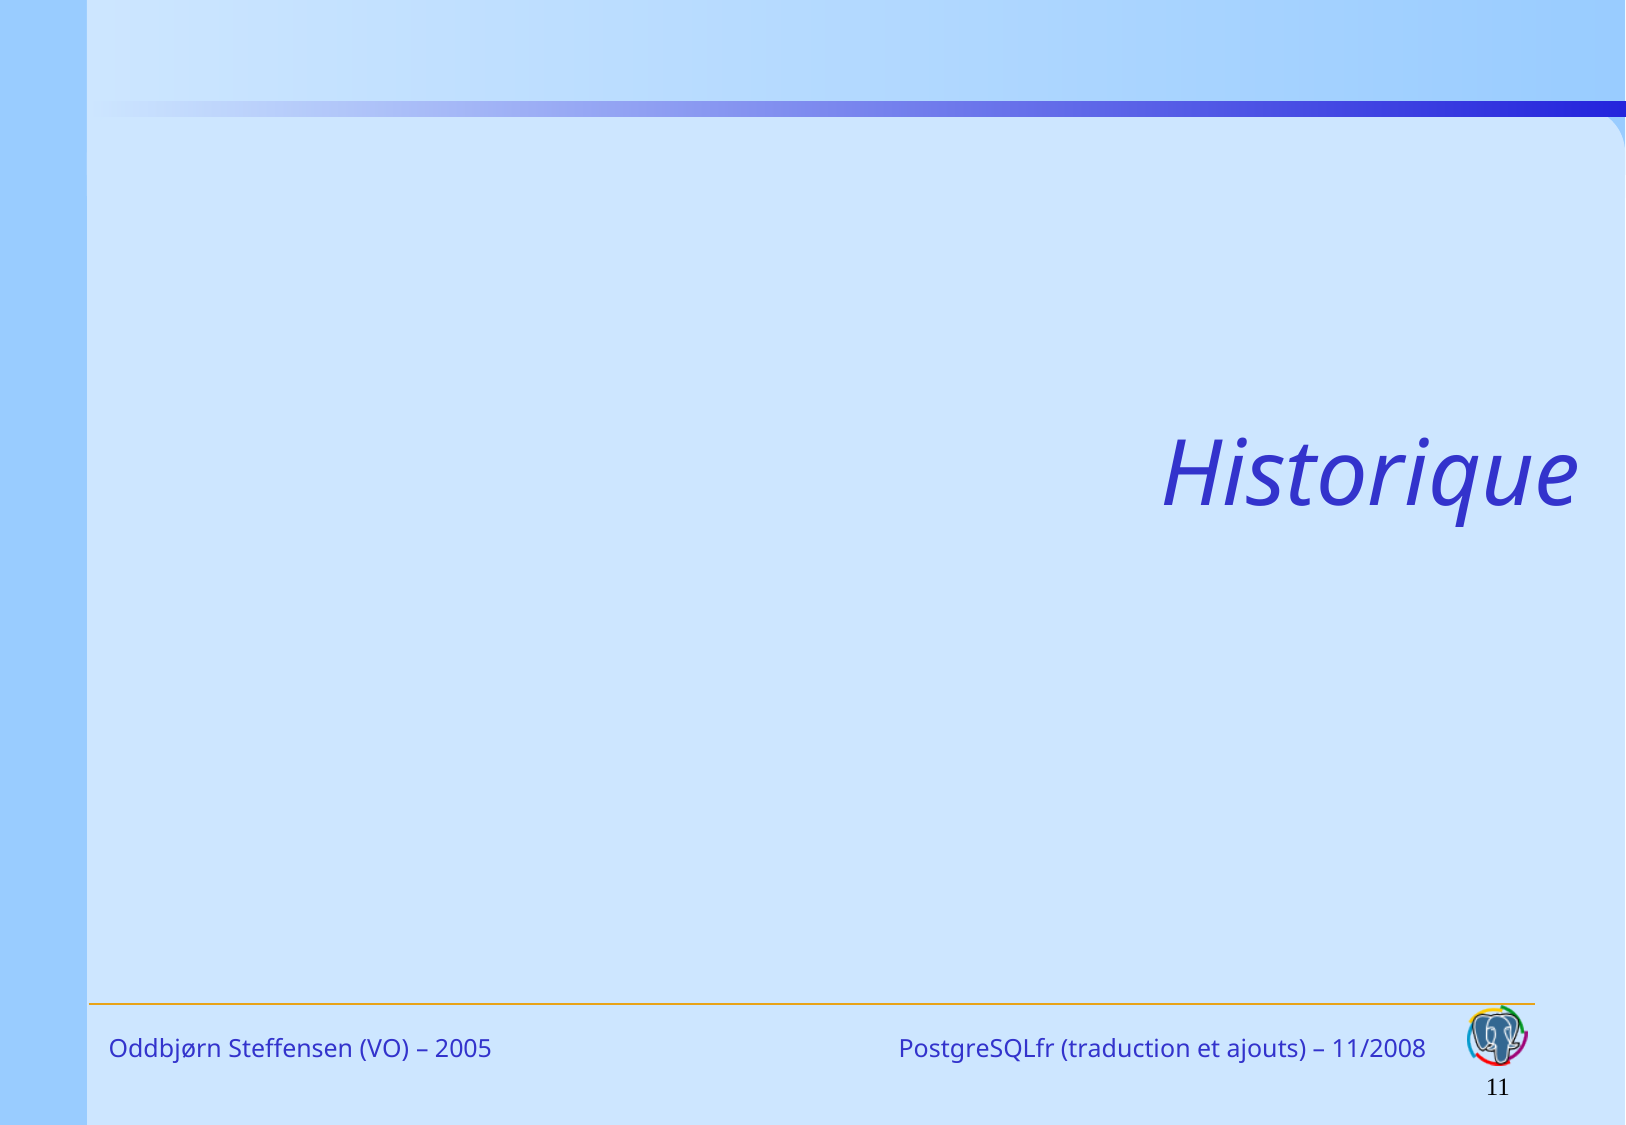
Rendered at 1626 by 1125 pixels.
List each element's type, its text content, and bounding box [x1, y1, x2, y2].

title Historique [0, 349, 1581, 591]
picture [1467, 1005, 1528, 1066]
